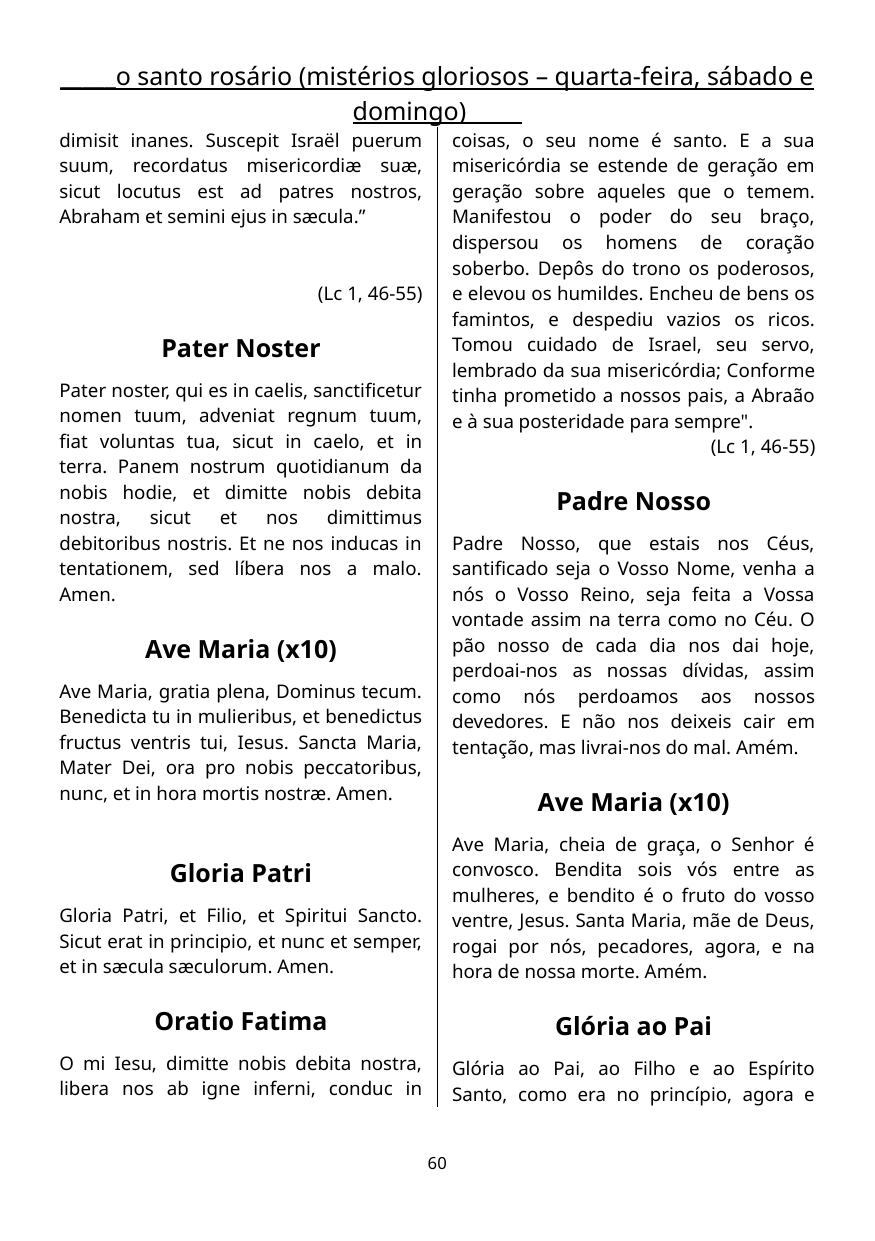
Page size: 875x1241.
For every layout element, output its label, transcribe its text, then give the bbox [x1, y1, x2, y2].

table_header coisas, o seu nome é santo. E a sua misericórdia se estende de geração em geração sobre aqueles que o temem. Manifestou o poder do seu braço, dispersou os homens de coração soberbo. Depôs do trono os poderosos, e elevou os humildes. Encheu de bens os famintos, e despediu vazios os ricos. Tomou cuidado de Israel, seu servo, lembrado da sua misericórdia; Conforme tinha prometido a nossos pais, a Abraão e à sua posteridade para sempre". (Lc 1, 46-55) Padre Nosso Padre Nosso, que estais nos Céus, santificado seja o Vosso Nome, venha a nós o Vosso Reino, seja feita a Vossa vontade assim na terra como no Céu. O pão nosso de cada dia nos dai hoje, perdoai-nos as nossas dívidas, assim como nós perdoamos aos nossos devedores. E não nos deixeis cair em tentação, mas livrai-nos do mal. Amém. Ave Maria (x10) Ave Maria, cheia de graça, o Senhor é convosco. Bendita sois vós entre as mulheres, e bendito é o fruto do vosso ventre, Jesus. Santa Maria, mãe de Deus, rogai por nós, pecadores, agora, e na hora de nossa morte. Amém. Glória ao Pai Glória ao Pai, ao Filho e ao Espírito Santo, como era no princípio, agora e [438, 127, 830, 1107]
table_header dimisit inanes. Suscepit Israël puerum suum, recordatus misericordiæ suæ, sicut locutus est ad patres nostros, Abraham et semini ejus in sæcula.” (Lc 1, 46-55) Pater Noster Pater noster, qui es in caelis, sanctificetur nomen tuum, adveniat regnum tuum, fiat voluntas tua, sicut in caelo, et in terra. Panem nostrum quotidianum da nobis hodie, et dimitte nobis debita nostra, sicut et nos dimittimus debitoribus nostris. Et ne nos inducas in tentationem, sed líbera nos a malo. Amen. Ave Maria (x10) Ave Maria, gratia plena, Dominus tecum. Benedicta tu in mulieribus, et benedictus fructus ventris tui, Iesus. Sancta Maria, Mater Dei, ora pro nobis peccatoribus, nunc, et in hora mortis nostræ. Amen. Gloria Patri Gloria Patri, et Filio, et Spiritui Sancto. Sicut erat in principio, et nunc et semper, et in sæcula sæculorum. Amen. Oratio Fatima O mi Iesu, dimitte nobis debita nostra, libera nos ab igne inferni, conduc in [44, 127, 437, 1107]
